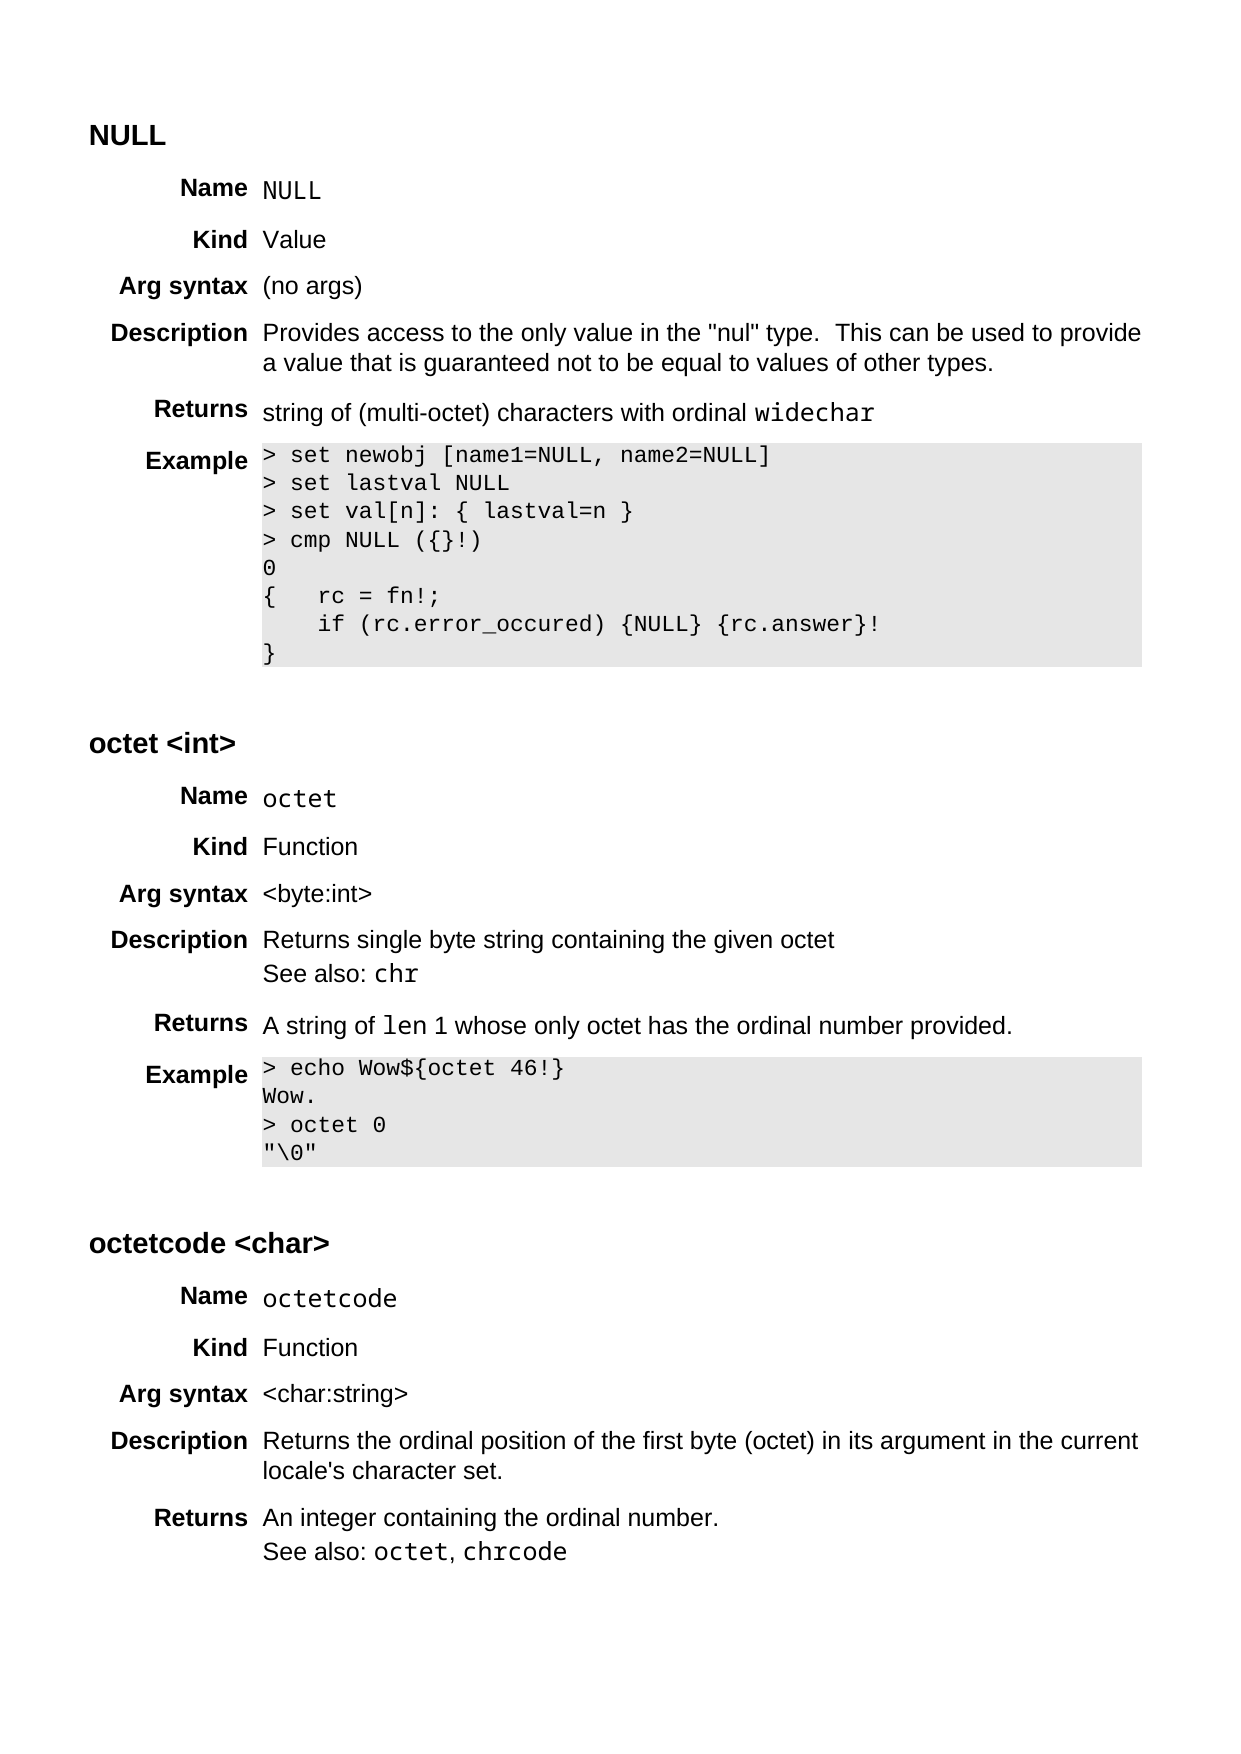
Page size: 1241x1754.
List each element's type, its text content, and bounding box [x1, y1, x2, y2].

subtitle octetcode <char> [88, 1226, 1145, 1260]
subtitle NULL [88, 118, 1145, 152]
table_cell An integer containing the ordinal number. See also: octet, chrcode [260, 1494, 1145, 1576]
table_header octetcode [260, 1272, 1145, 1324]
table_cell (no args) [260, 262, 1145, 309]
table_cell Function [260, 1324, 1145, 1370]
table_cell Provides access to the only value in the "nul" type. This can be used to provide a value that is guaranteed not to be equal to values of other types. [260, 309, 1145, 386]
table_cell Returns [89, 386, 259, 437]
table_cell Arg syntax [89, 1370, 259, 1417]
table_cell Value [260, 216, 1145, 262]
table_header Name [89, 164, 259, 216]
table_cell > echo Wow${octet 46!} Wow. > octet 0 "\0" [260, 1051, 1145, 1179]
table_cell Function [260, 824, 1145, 870]
table_cell Kind [89, 1324, 259, 1370]
table_header Name [89, 1272, 259, 1324]
table_cell Kind [89, 824, 259, 870]
table_cell Returns the ordinal position of the first byte (octet) in its argument in the current locale's character set. [260, 1417, 1145, 1494]
table_cell Description [89, 916, 259, 999]
table_cell Description [89, 309, 259, 386]
table_cell <byte:int> [260, 870, 1145, 916]
table_cell A string of len 1 whose only octet has the ordinal number provided. [260, 999, 1145, 1051]
table_cell Kind [89, 216, 259, 262]
table_cell string of (multi-octet) characters with ordinal widechar [260, 386, 1145, 437]
table_cell Arg syntax [89, 262, 259, 309]
table_cell Returns single byte string containing the given octet See also: chr [260, 916, 1145, 999]
table_cell Arg syntax [89, 870, 259, 916]
table_cell > set newobj [name1=NULL, name2=NULL] > set lastval NULL > set val[n]: { lastval=n } > cmp NULL ({}!) 0 { rc = fn!; if (rc.error_occured) {NULL} {rc.answer}! } [260, 438, 1145, 678]
table_cell Returns [89, 1494, 259, 1576]
table_header NULL [260, 164, 1145, 216]
table_cell Example [89, 438, 259, 678]
table_cell Example [89, 1051, 259, 1179]
table_header octet [260, 772, 1145, 823]
table_cell Returns [89, 999, 259, 1051]
table_cell <char:string> [260, 1370, 1145, 1417]
table_cell Description [89, 1417, 259, 1494]
table_header Name [89, 772, 259, 823]
subtitle octet <int> [88, 726, 1145, 759]
